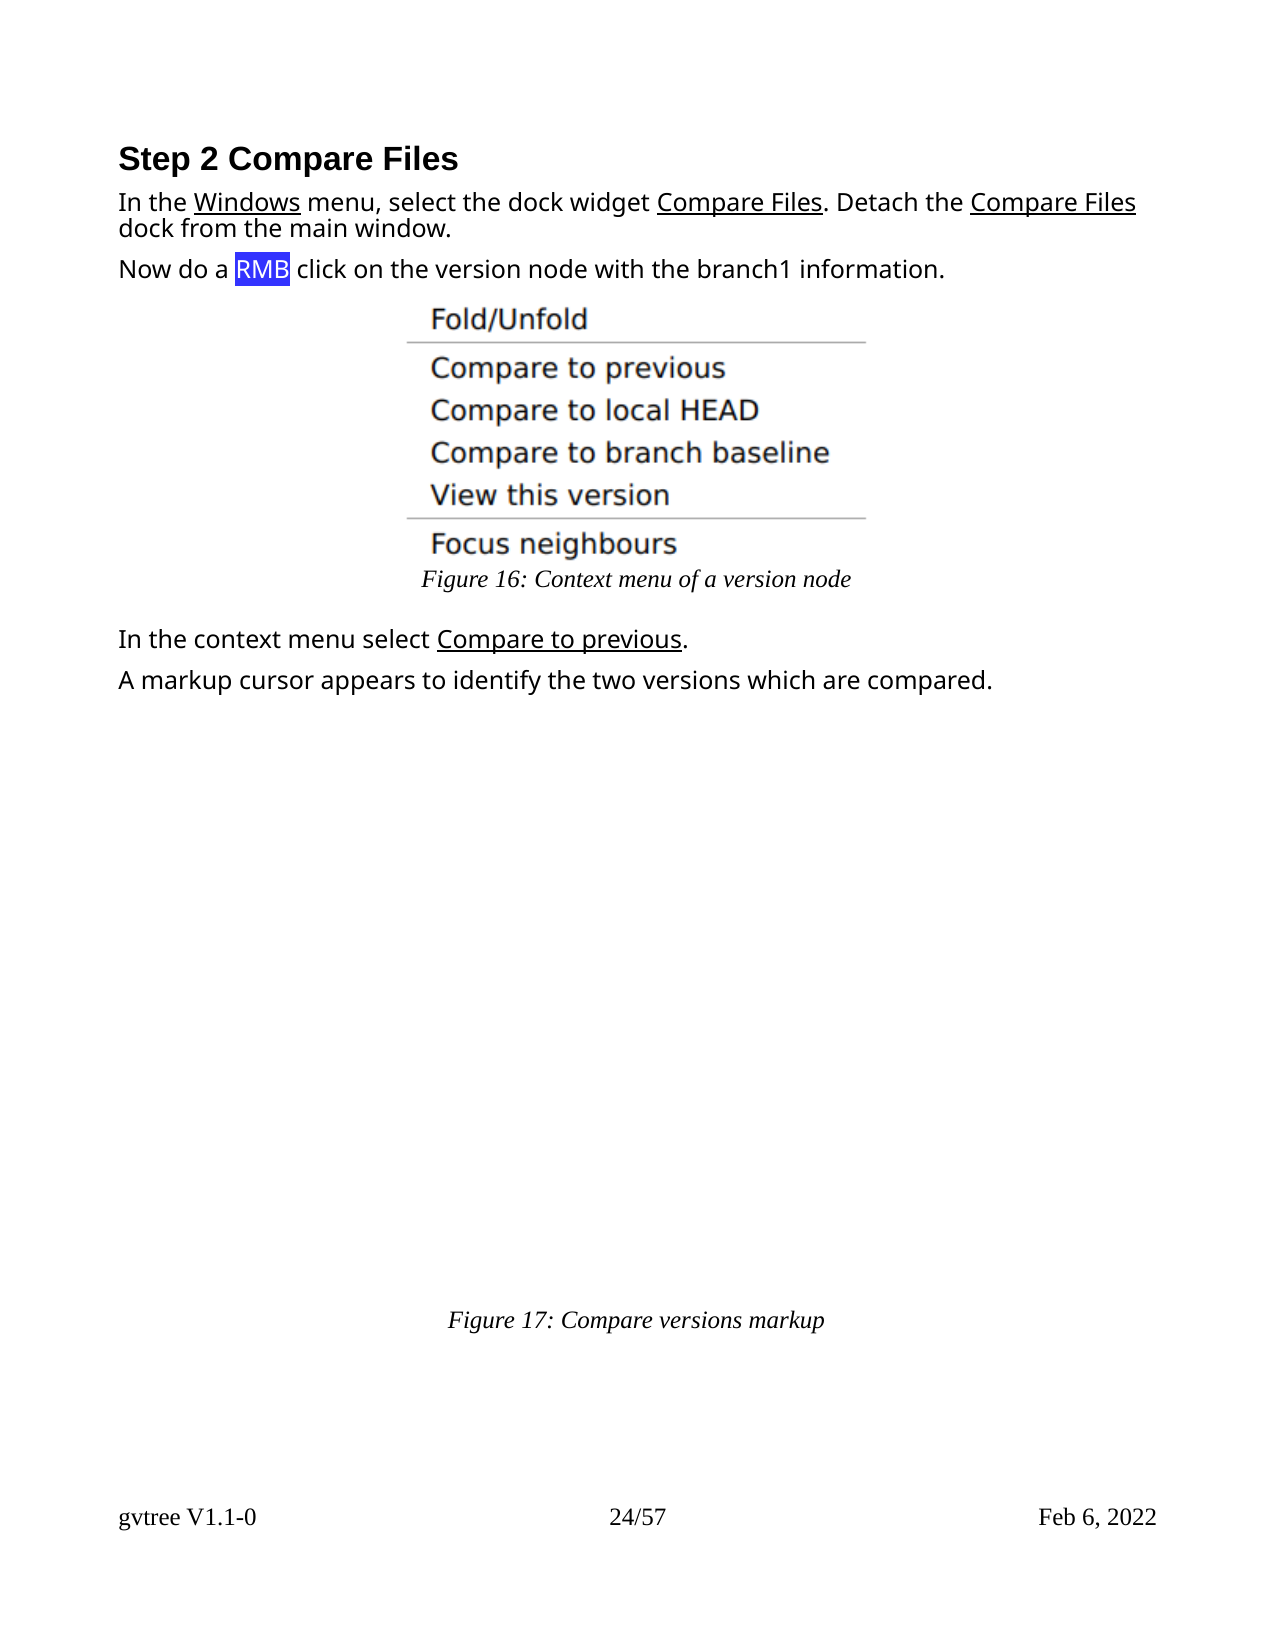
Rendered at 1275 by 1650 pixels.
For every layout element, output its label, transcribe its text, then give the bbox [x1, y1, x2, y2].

subtitle Step 2 Compare Files [118, 139, 1157, 178]
text In the Windows menu, select the dock widget Compare Files. Detach the Compare Files dock from the main window. [118, 190, 1157, 243]
text A markup cursor appears to identify the two versions which are compared. [118, 668, 1157, 694]
picture [404, 298, 871, 565]
text Figure 17: Compare versions markup [240, 722, 1035, 1333]
text Now do a RMB click on the version node with the branch1 information. [118, 258, 1157, 284]
text Figure 16: Context menu of a version node [397, 565, 878, 593]
text In the context menu select Compare to previous. [118, 627, 1157, 653]
